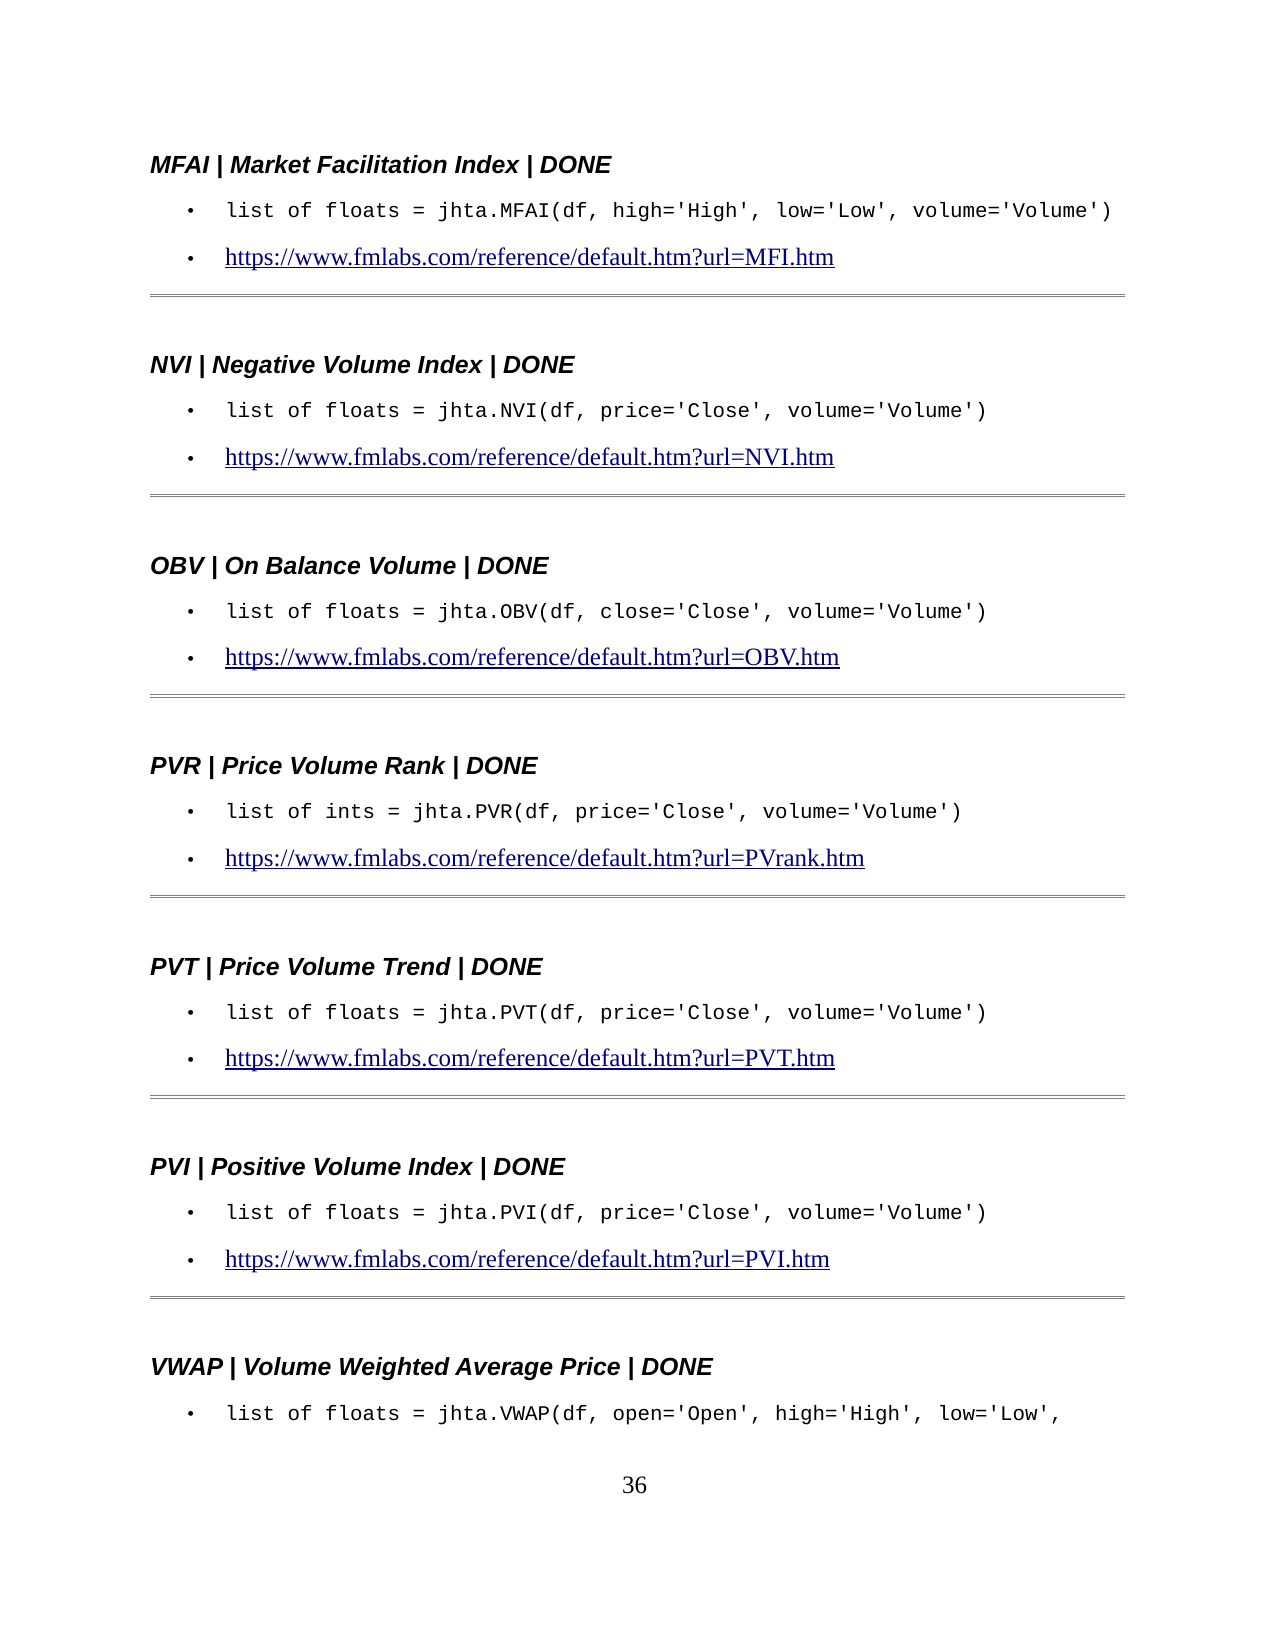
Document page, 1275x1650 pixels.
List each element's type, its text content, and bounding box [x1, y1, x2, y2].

subtitle OBV | On Balance Volume | DONE [150, 551, 1125, 579]
subtitle NVI | Negative Volume Index | DONE [150, 350, 1125, 379]
list list of ints = jhta.PVR(df, price='Close', volume='Volume') [187, 801, 1125, 825]
list list of floats = jhta.PVI(df, price='Close', volume='Volume') [187, 1202, 1125, 1226]
subtitle VWAP | Volume Weighted Average Price | DONE [150, 1352, 1125, 1381]
subtitle PVR | Price Volume Rank | DONE [150, 751, 1125, 780]
list list of floats = jhta.MFAI(df, high='High', low='Low', volume='Volume') [187, 200, 1125, 224]
list list of floats = jhta.NVI(df, price='Close', volume='Volume') [187, 400, 1125, 424]
list list of floats = jhta.VWAP(df, open='Open', high='High', low='Low', [187, 1402, 1125, 1426]
list https://www.fmlabs.com/reference/default.htm?url=PVrank.htm [187, 843, 1125, 872]
list https://www.fmlabs.com/reference/default.htm?url=PVT.htm [187, 1043, 1125, 1072]
list list of floats = jhta.PVT(df, price='Close', volume='Volume') [187, 1002, 1125, 1025]
list https://www.fmlabs.com/reference/default.htm?url=MFI.htm [187, 242, 1125, 270]
subtitle MFAI | Market Facilitation Index | DONE [150, 150, 1125, 178]
subtitle PVT | Price Volume Trend | DONE [150, 952, 1125, 980]
list https://www.fmlabs.com/reference/default.htm?url=PVI.htm [187, 1244, 1125, 1272]
subtitle PVI | Positive Volume Index | DONE [150, 1152, 1125, 1181]
list https://www.fmlabs.com/reference/default.htm?url=NVI.htm [187, 442, 1125, 471]
list list of floats = jhta.OBV(df, close='Close', volume='Volume') [187, 601, 1125, 624]
list https://www.fmlabs.com/reference/default.htm?url=OBV.htm [187, 642, 1125, 671]
